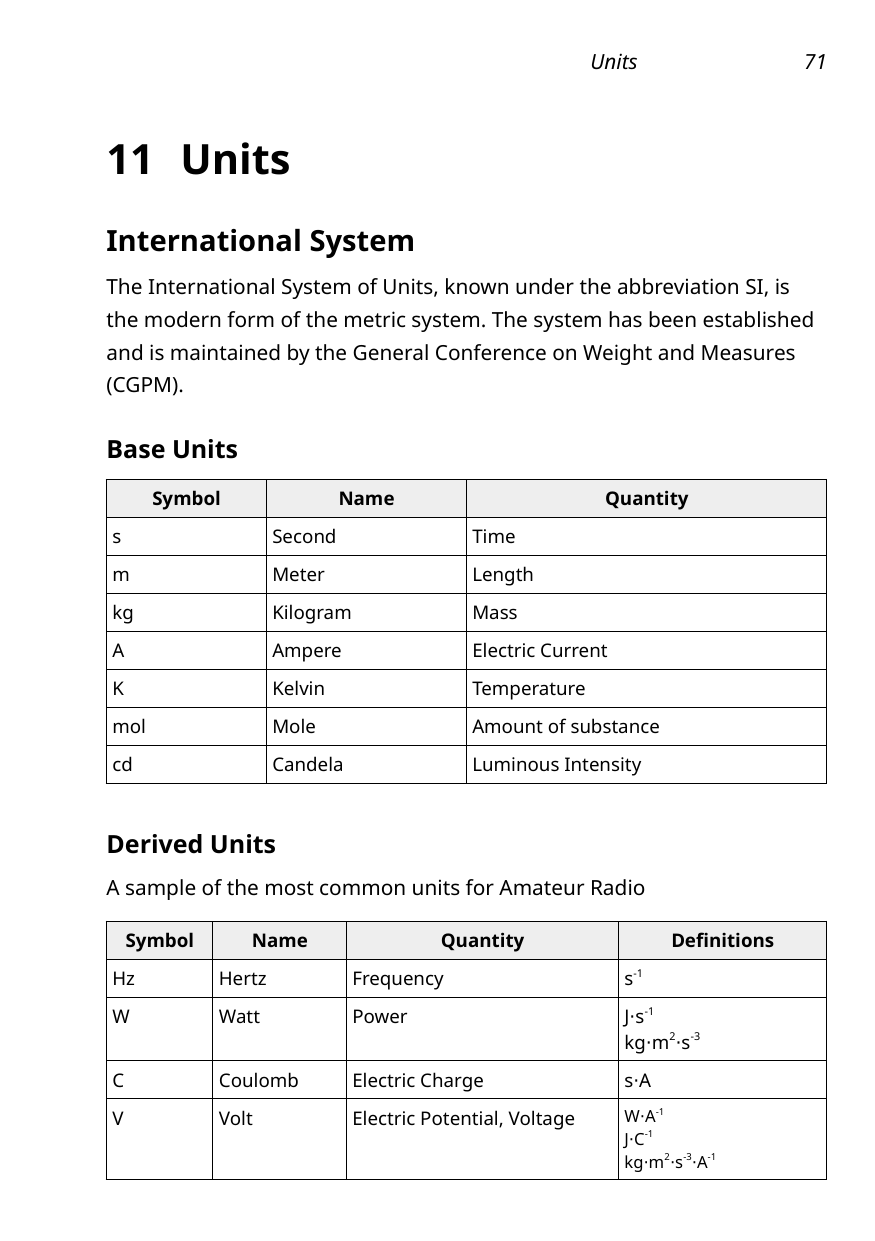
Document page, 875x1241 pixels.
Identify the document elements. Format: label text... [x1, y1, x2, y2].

table_cell Mole [267, 708, 466, 745]
table_cell Watt [213, 998, 346, 1060]
table_cell V [107, 1099, 212, 1179]
table_cell kg [107, 594, 266, 631]
table_cell Candela [267, 746, 466, 783]
table_header Symbol [107, 922, 212, 959]
table_header Quantity [467, 480, 826, 517]
table_header Name [213, 922, 346, 959]
table_cell A [107, 632, 266, 669]
table_cell Kelvin [267, 670, 466, 707]
table_cell Length [467, 556, 826, 593]
table_cell Electric Potential, Voltage [347, 1099, 618, 1179]
text A sample of the most common units for Amateur Radio [106, 873, 827, 902]
table_cell Coulomb [213, 1061, 346, 1098]
table_cell Volt [213, 1099, 346, 1179]
table_cell Electric Current [467, 632, 826, 669]
table_header Quantity [347, 922, 618, 959]
table_cell Second [267, 518, 466, 555]
table_header Definitions [619, 922, 826, 959]
subtitle Units [106, 130, 827, 187]
table_cell Meter [267, 556, 466, 593]
subtitle Derived Units [106, 827, 827, 861]
table_cell Kilogram [267, 594, 466, 631]
subtitle International System [106, 220, 827, 260]
table_cell Time [467, 518, 826, 555]
table_cell Mass [467, 594, 826, 631]
table_cell s⋅A [619, 1061, 826, 1098]
text The International System of Units, known under the abbreviation SI, is the modern form of the metric system. The system has been established and is maintained by the General Conference on Weight and Measures (CGPM). [106, 272, 827, 399]
table_cell m [107, 556, 266, 593]
table_cell Ampere [267, 632, 466, 669]
table_cell Frequency [347, 960, 618, 997]
table_cell cd [107, 746, 266, 783]
table_cell Power [347, 998, 618, 1060]
table_header Name [267, 480, 466, 517]
table_cell W⋅A-1 J⋅C-1 kg⋅m2⋅s-3⋅A-1 [619, 1099, 826, 1179]
table_cell Hertz [213, 960, 346, 997]
table_cell C [107, 1061, 212, 1098]
table_cell s [107, 518, 266, 555]
subtitle Base Units [106, 432, 827, 466]
table_cell Luminous Intensity [467, 746, 826, 783]
table_cell K [107, 670, 266, 707]
table_header Symbol [107, 480, 266, 517]
table_cell J⋅s-1 kg⋅m2⋅s-3 [619, 998, 826, 1060]
table_cell Temperature [467, 670, 826, 707]
table_cell Amount of substance [467, 708, 826, 745]
table_cell Electric Charge [347, 1061, 618, 1098]
table_cell s-1 [619, 960, 826, 997]
table_cell mol [107, 708, 266, 745]
table_cell Hz [107, 960, 212, 997]
table_cell W [107, 998, 212, 1060]
